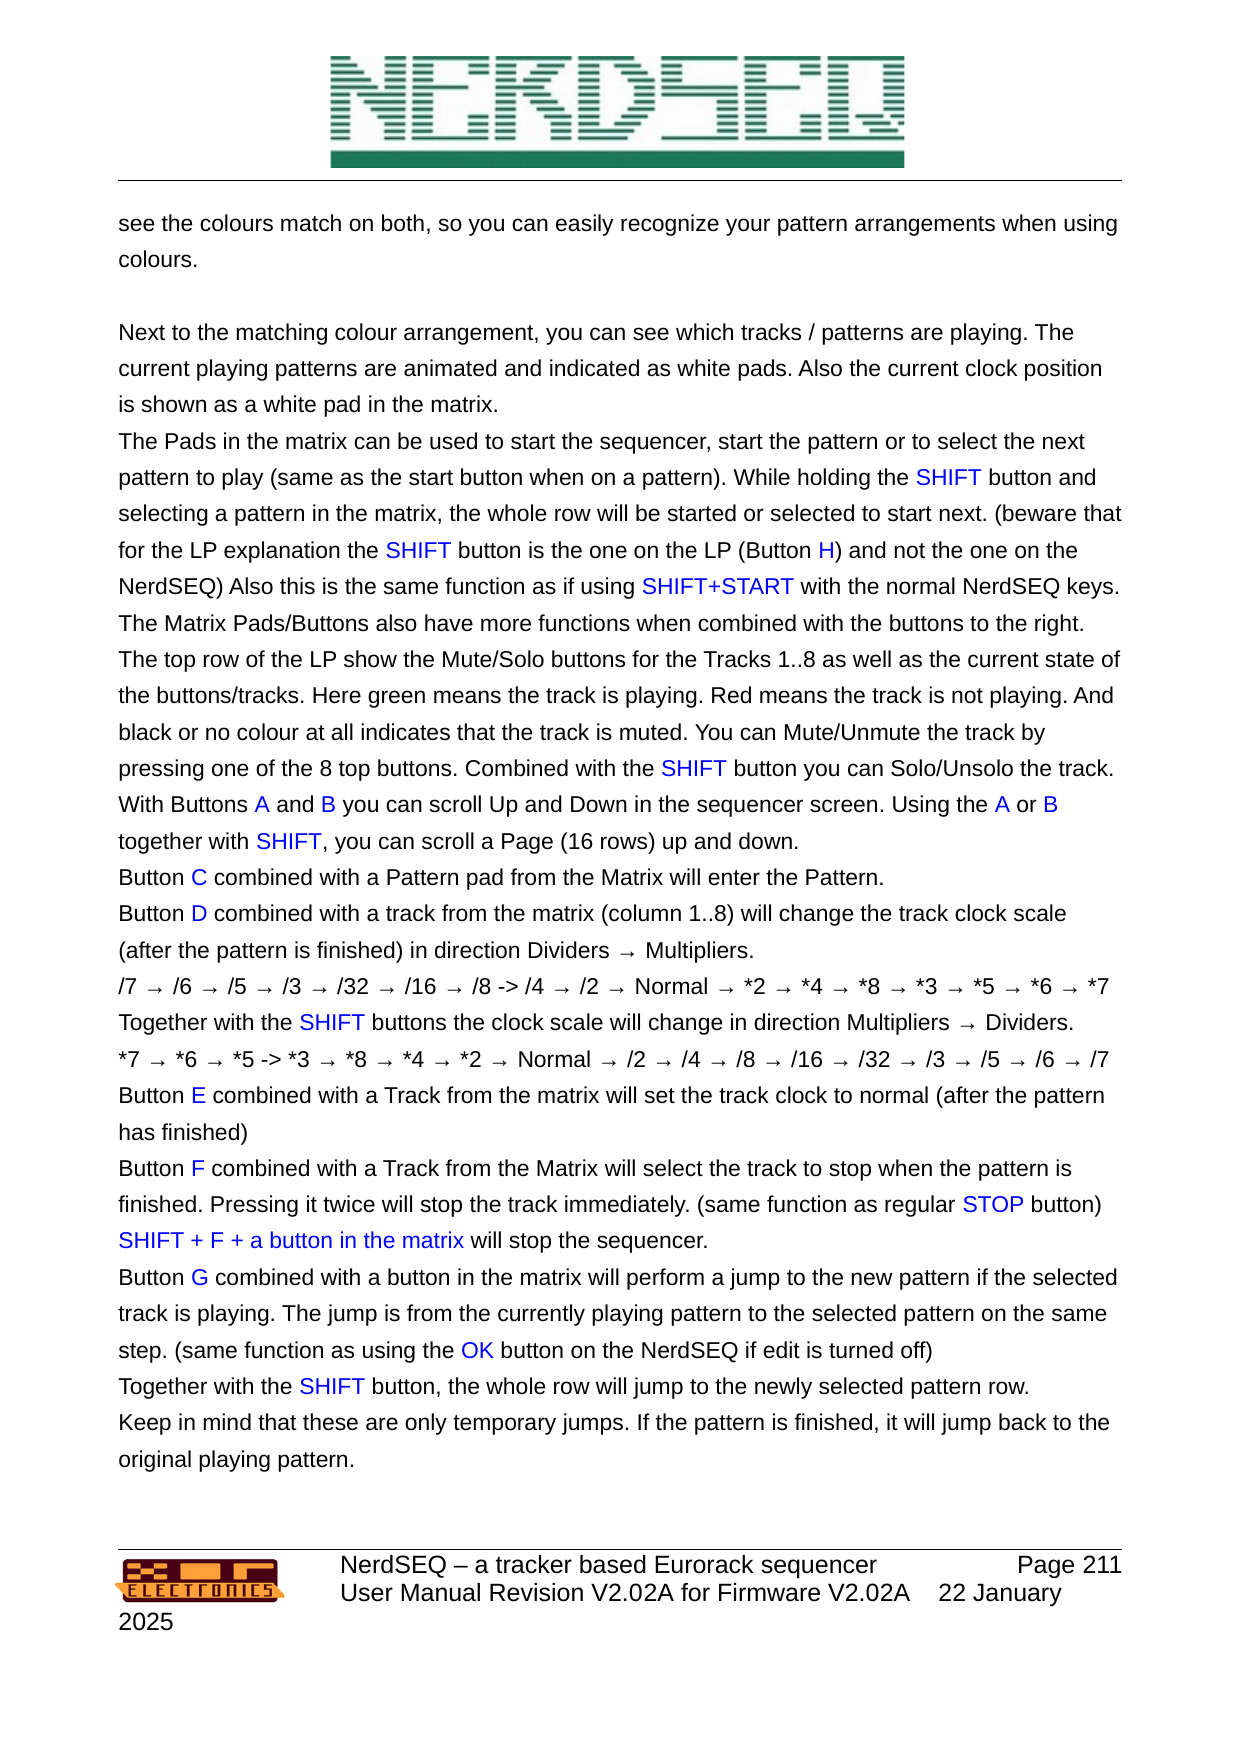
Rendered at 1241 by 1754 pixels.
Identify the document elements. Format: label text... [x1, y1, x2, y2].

picture [330, 56, 905, 168]
text The top row of the LP show the Mute/Solo buttons for the Tracks 1..8 as well as the current state of the buttons/tracks. Here green means the track is playing. Red means the track is not playing. And black or no colour at all indicates that the track is muted. You can Mute/Unmute the track by pressing one of the 8 top buttons. Combined with the SHIFT button you can Solo/Unsolo the track. [118, 646, 1122, 781]
text Next to the matching colour arrangement, you can see which tracks / patterns are playing. The current playing patterns are animated and indicated as white pads. Also the current clock position is shown as a white pad in the matrix. [118, 319, 1122, 418]
text Button E combined with a Track from the matrix will set the track clock to normal (after the pattern has finished) [118, 1082, 1122, 1145]
text Button G combined with a button in the matrix will perform a jump to the new pattern if the selected track is playing. The jump is from the currently playing pattern to the selected pattern on the same step. (same function as using the OK button on the NerdSEQ if edit is turned off) Together with the SHIFT button, the whole row will jump to the newly selected pattern row. Keep in mind that these are only temporary jumps. If the pattern is finished, it will jump back to the original playing pattern. [118, 1264, 1122, 1472]
text Button C combined with a Pattern pad from the Matrix will enter the Pattern. [118, 864, 1122, 890]
text Together with the SHIFT buttons the clock scale will change in direction Multipliers → Dividers. *7 → *6 → *5 -> *3 → *8 → *4 → *2 → Normal → /2 → /4 → /8 → /16 → /32 → /3 → /5 → /6 → /7 [118, 1009, 1122, 1072]
text Button F combined with a Track from the Matrix will select the track to stop when the pattern is finished. Pressing it twice will stop the track immediately. (same function as regular STOP button) [118, 1155, 1122, 1217]
text Button D combined with a track from the matrix (column 1..8) will change the track clock scale (after the pattern is finished) in direction Dividers → Multipliers. /7 → /6 → /5 → /3 → /32 → /16 → /8 -> /4 → /2 → Normal → *2 → *4 → *8 → *3 → *5 → *6 → *7 [118, 900, 1122, 999]
text see the colours match on both, so you can easily recognize your pattern arrangements when using colours. [118, 209, 1122, 272]
text SHIFT + F + a button in the matrix will stop the sequencer. [118, 1227, 1122, 1254]
text With Buttons A and B you can scroll Up and Down in the sequencer screen. Using the A or B together with SHIFT, you can scroll a Page (16 rows) up and down. [118, 791, 1122, 854]
text The Pads in the matrix can be used to start the sequencer, start the pattern or to select the next pattern to play (same as the start button when on a pattern). While holding the SHIFT button and selecting a pattern in the matrix, the whole row will be started or selected to start next. (beware that for the LP explanation the SHIFT button is the one on the LP (Button H) and not the one on the NerdSEQ) Also this is the same function as if using SHIFT+START with the normal NerdSEQ keys. The Matrix Pads/Buttons also have more functions when combined with the buttons to the right. [118, 428, 1122, 636]
picture [115, 1555, 285, 1605]
